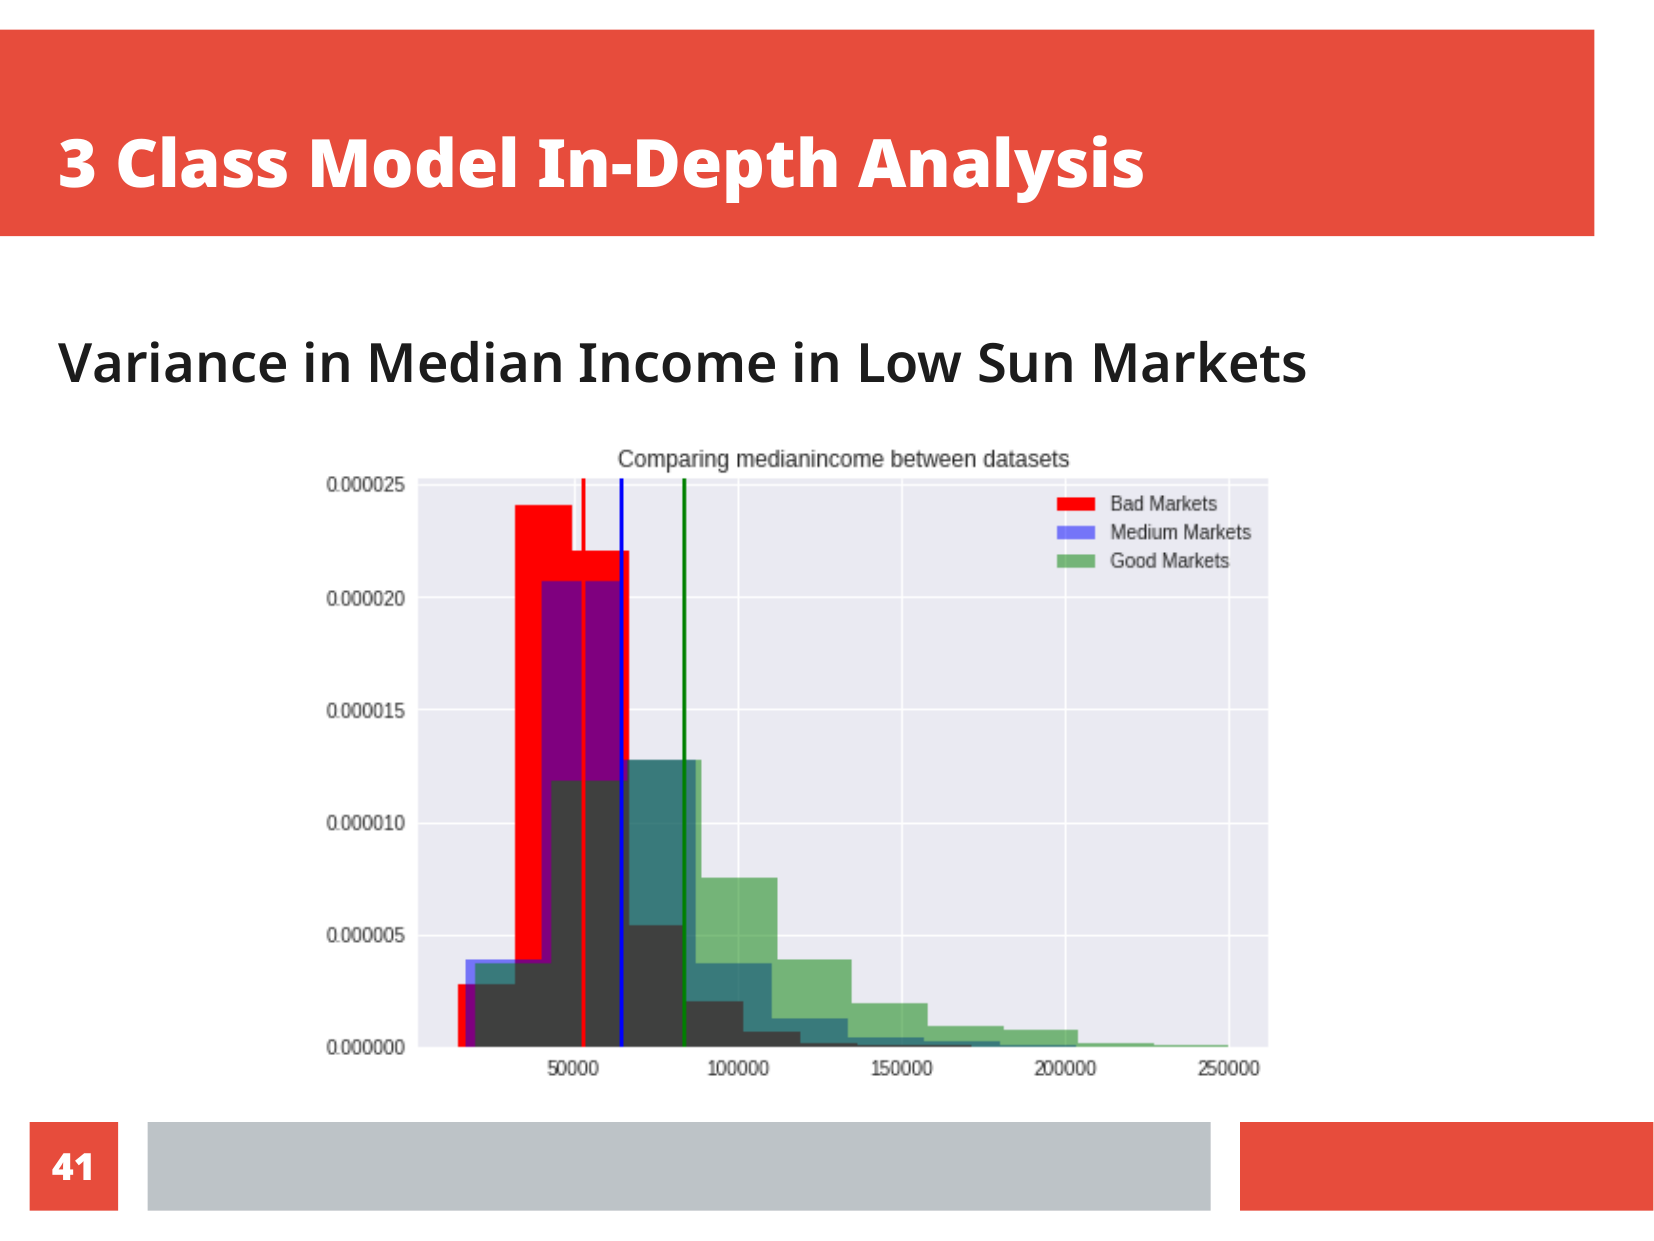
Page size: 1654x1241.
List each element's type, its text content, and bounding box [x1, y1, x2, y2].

list Variance in Median Income in Low Sun Markets [59, 324, 1565, 1093]
title 3 Class Model In-Depth Analysis [59, 59, 1595, 207]
picture [312, 437, 1280, 1093]
